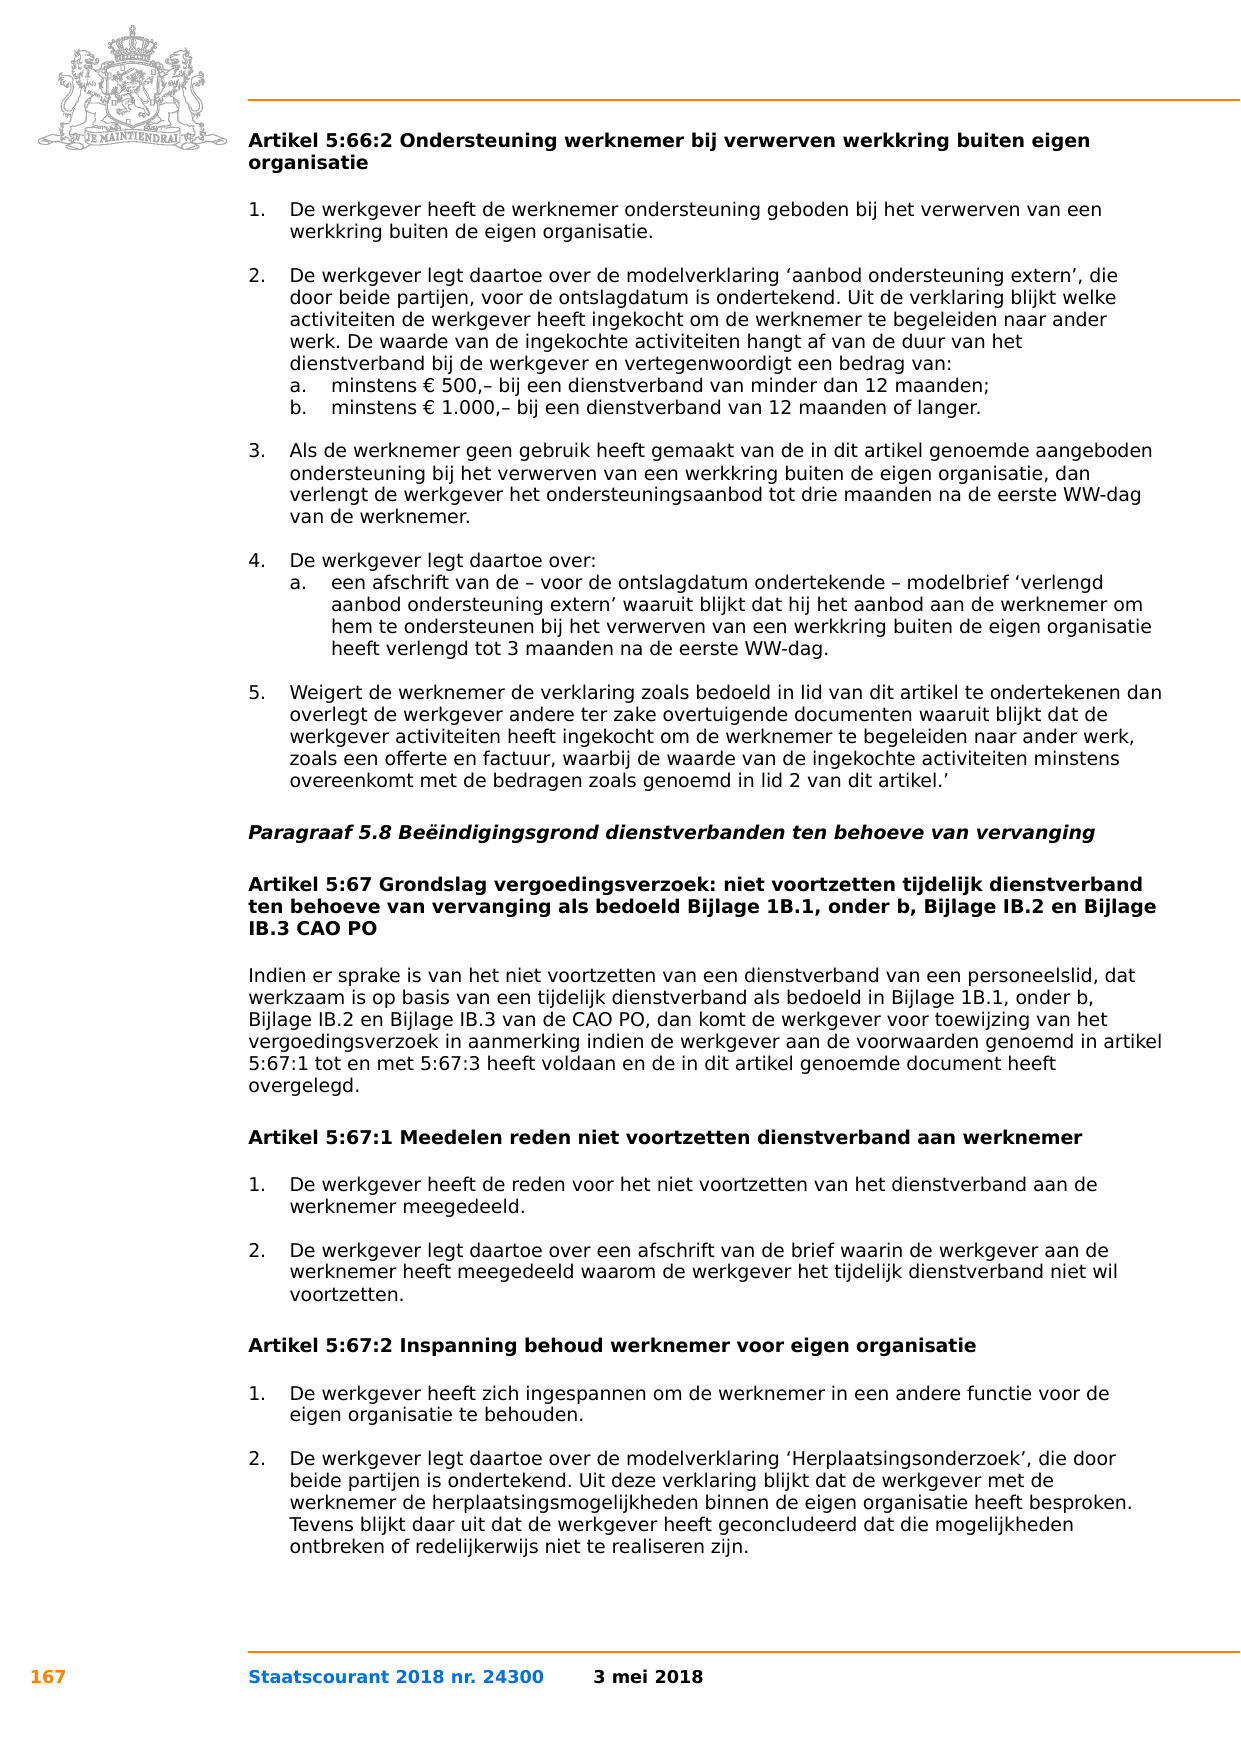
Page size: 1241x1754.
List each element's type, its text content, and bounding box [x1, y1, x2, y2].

subtitle Artikel 5:66:2 Ondersteuning werknemer bij verwerven werkkring buiten eigen organisatie [248, 130, 1163, 174]
text 2. De werkgever legt daartoe over de modelverklaring ‘aanbod ondersteuning extern’, die door beide partijen, voor de ontslagdatum is ondertekend. Uit de verklaring blijkt welke activiteiten de werkgever heeft ingekocht om de werknemer te begeleiden naar ander werk. De waarde van de ingekochte activiteiten hangt af van de duur van het dienstverband bij de werkgever en vertegenwoordigt een bedrag van: [248, 265, 1163, 374]
text 2. De werkgever legt daartoe over een afschrift van de brief waarin de werkgever aan de werknemer heeft meegedeeld waarom de werkgever het tijdelijk dienstverband niet wil voortzetten. [248, 1239, 1163, 1305]
text 3. Als de werknemer geen gebruik heeft gemaakt van de in dit artikel genoemde aangeboden ondersteuning bij het verwerven van een werkkring buiten de eigen organisatie, dan verlengt de werkgever het ondersteuningsaanbod tot drie maanden na de eerste WW-dag van de werknemer. [248, 440, 1163, 528]
text b. minstens € 1.000,– bij een dienstverband van 12 maanden of langer. [289, 397, 1163, 418]
text 5. Weigert de werknemer de verklaring zoals bedoeld in lid van dit artikel te ondertekenen dan overlegt de werkgever andere ter zake overtuigende documenten waaruit blijkt dat de werkgever activiteiten heeft ingekocht om de werknemer te begeleiden naar ander werk, zoals een offerte en factuur, waarbij de waarde van de ingekochte activiteiten minstens overeenkomt met de bedragen zoals genoemd in lid 2 van dit artikel.’ [248, 682, 1163, 792]
text 4. De werkgever legt daartoe over: [248, 550, 1163, 572]
text 1. De werkgever heeft zich ingespannen om de werknemer in een andere functie voor de eigen organisatie te behouden. [248, 1382, 1163, 1426]
subtitle Artikel 5:67 Grondslag vergoedingsverzoek: niet voortzetten tijdelijk dienstverband ten behoeve van vervanging als bedoeld Bijlage 1B.1, onder b, Bijlage IB.2 en Bijlage IB.3 CAO PO [248, 874, 1163, 940]
picture [38, 25, 227, 150]
text Indien er sprake is van het niet voortzetten van een dienstverband van een personeelslid, dat werkzaam is op basis van een tijdelijk dienstverband als bedoeld in Bijlage 1B.1, onder b, Bijlage IB.2 en Bijlage IB.3 van de CAO PO, dan komt de werkgever voor toewijzing van het vergoedingsverzoek in aanmerking indien de werkgever aan de voorwaarden genoemd in artikel 5:67:1 tot en met 5:67:3 heeft voldaan en de in dit artikel genoemde document heeft overgelegd. [248, 965, 1163, 1097]
text 1. De werkgever heeft de reden voor het niet voortzetten van het dienstverband aan de werknemer meegedeeld. [248, 1174, 1163, 1218]
text a. minstens € 500,– bij een dienstverband van minder dan 12 maanden; [289, 374, 1163, 397]
text 2. De werkgever legt daartoe over de modelverklaring ‘Herplaatsingsonderzoek’, die door beide partijen is ondertekend. Uit deze verklaring blijkt dat de werkgever met de werknemer de herplaatsingsmogelijkheden binnen de eigen organisatie heeft besproken. Tevens blijkt daar uit dat de werkgever heeft geconcludeerd dat die mogelijkheden ontbreken of redelijkerwijs niet te realiseren zijn. [248, 1448, 1163, 1558]
text 1. De werkgever heeft de werknemer ondersteuning geboden bij het verwerven van een werkkring buiten de eigen organisatie. [248, 199, 1163, 243]
subtitle Paragraaf 5.8 Beëindigingsgrond dienstverbanden ten behoeve van vervanging [248, 822, 1163, 844]
subtitle Artikel 5:67:1 Meedelen reden niet voortzetten dienstverband aan werknemer [248, 1127, 1163, 1149]
text a. een afschrift van de – voor de ontslagdatum ondertekende – modelbrief ‘verlengd aanbod ondersteuning extern’ waaruit blijkt dat hij het aanbod aan de werknemer om hem te ondersteunen bij het verwerven van een werkkring buiten de eigen organisatie heeft verlengd tot 3 maanden na de eerste WW-dag. [289, 572, 1163, 660]
subtitle Artikel 5:67:2 Inspanning behoud werknemer voor eigen organisatie [248, 1335, 1163, 1357]
